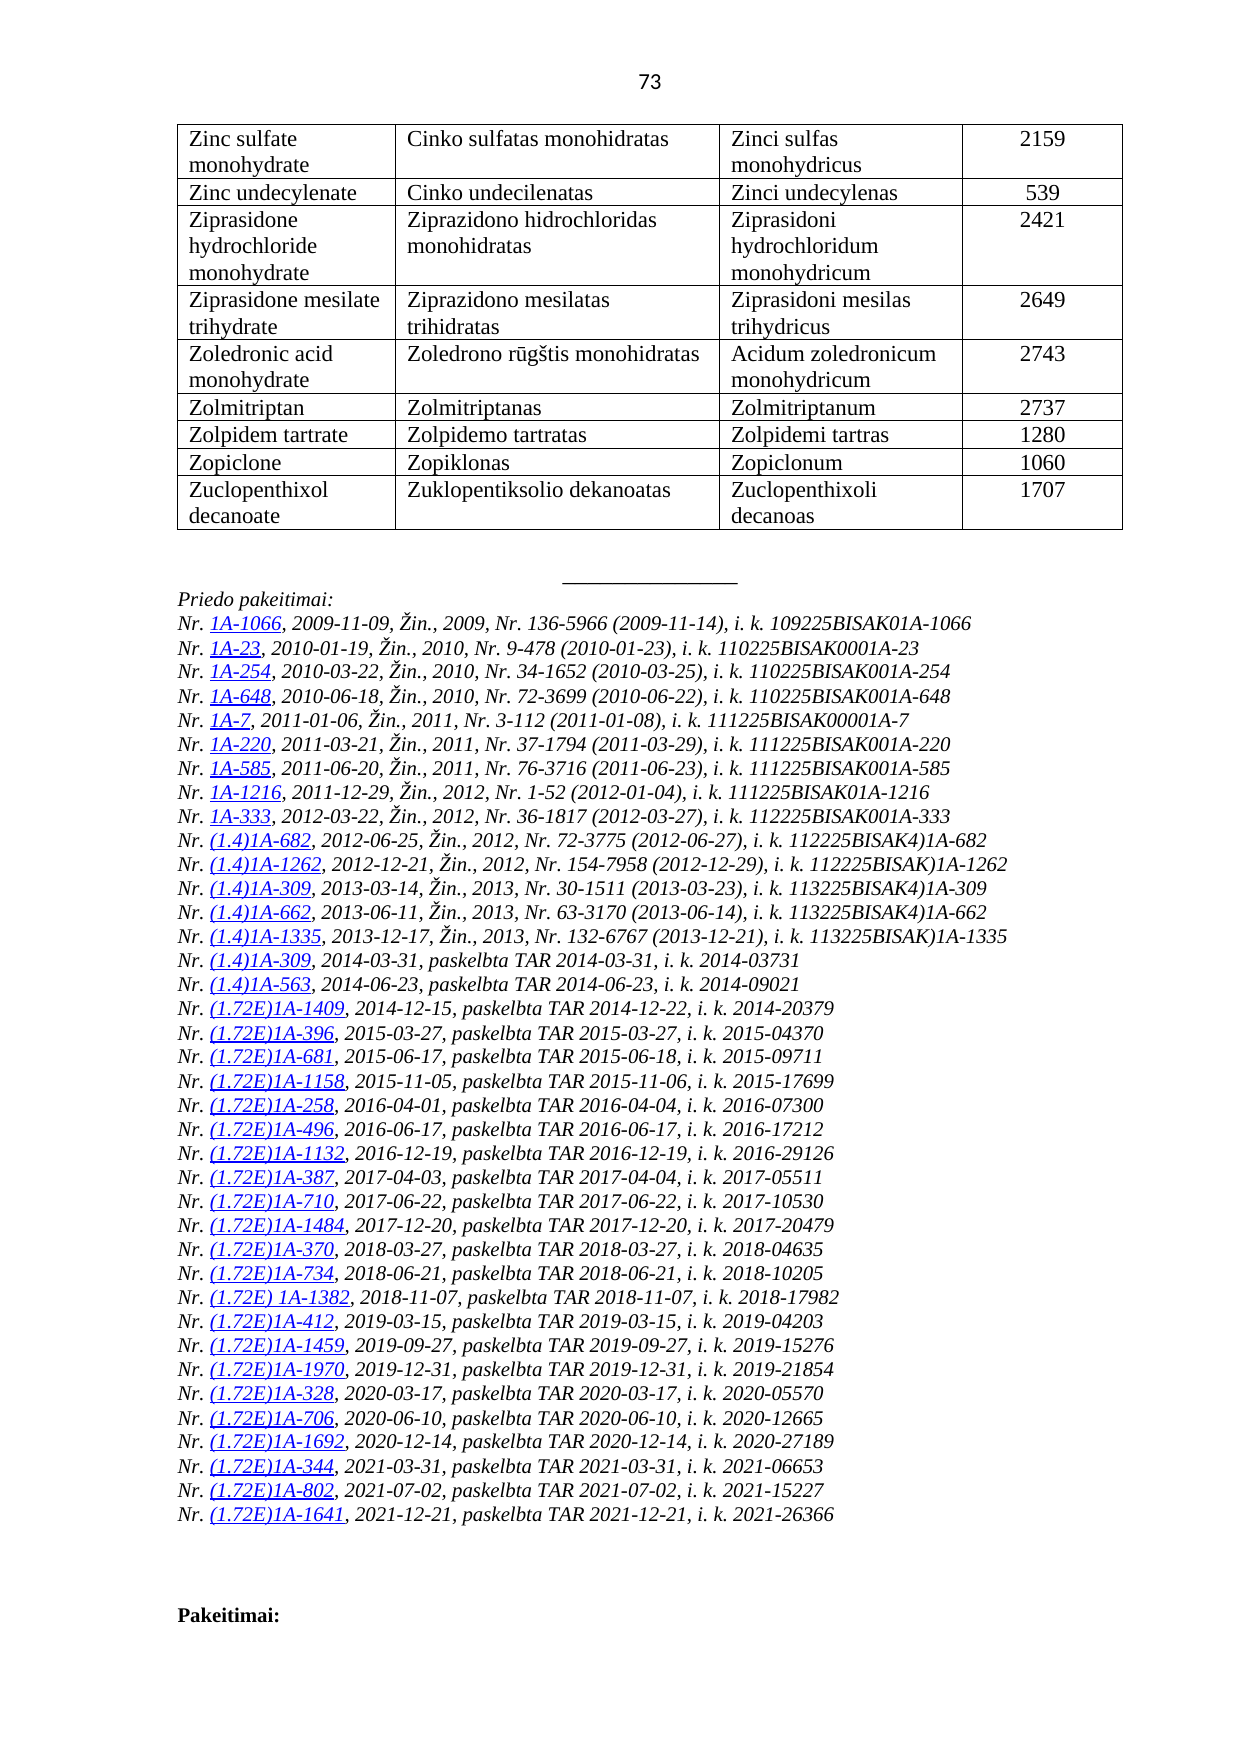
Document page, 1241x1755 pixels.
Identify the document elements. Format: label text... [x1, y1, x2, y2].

text Nr. (1.72E)1A-370, 2018-03-27, paskelbta TAR 2018-03-27, i. k. 2018-04635 [177, 1237, 1122, 1261]
text Nr. (1.72E)1A-1641, 2021-12-21, paskelbta TAR 2021-12-21, i. k. 2021-26366 [177, 1502, 1122, 1526]
text Nr. (1.72E)1A-1970, 2019-12-31, paskelbta TAR 2019-12-31, i. k. 2019-21854 [177, 1357, 1122, 1381]
text Nr. (1.72E) 1A-1382, 2018-11-07, paskelbta TAR 2018-11-07, i. k. 2018-17982 [177, 1285, 1122, 1309]
text Nr. (1.72E)1A-734, 2018-06-21, paskelbta TAR 2018-06-21, i. k. 2018-10205 [177, 1261, 1122, 1285]
text Nr. (1.4)1A-309, 2013-03-14, Žin., 2013, Nr. 30-1511 (2013-03-23), i. k. 113225BISAK4)1A-309 [177, 876, 1122, 900]
text Nr. (1.72E)1A-344, 2021-03-31, paskelbta TAR 2021-03-31, i. k. 2021-06653 [177, 1453, 1122, 1478]
table_cell Ziprasidone mesilate trihydrate [178, 286, 395, 339]
table_cell 2421 [963, 206, 1122, 285]
table_cell 2743 [963, 340, 1122, 393]
text Nr. (1.4)1A-309, 2014-03-31, paskelbta TAR 2014-03-31, i. k. 2014-03731 [177, 948, 1122, 972]
table_cell 2649 [963, 286, 1122, 339]
table_cell Acidum zoledronicum monohydricum [720, 340, 962, 393]
text ______________ [177, 558, 1122, 587]
text Nr. 1A-220, 2011-03-21, Žin., 2011, Nr. 37-1794 (2011-03-29), i. k. 111225BISAK001A-220 [177, 732, 1122, 756]
table_cell 539 [963, 179, 1122, 205]
table_cell Zopiclonum [720, 449, 962, 475]
table_cell Zuclopenthixoli decanoas [720, 476, 962, 529]
table_cell Ziprazidono mesilatas trihidratas [396, 286, 719, 339]
text Nr. 1A-1066, 2009-11-09, Žin., 2009, Nr. 136-5966 (2009-11-14), i. k. 109225BISAK01A-1066 [177, 611, 1122, 635]
text Nr. 1A-254, 2010-03-22, Žin., 2010, Nr. 34-1652 (2010-03-25), i. k. 110225BISAK001A-254 [177, 659, 1122, 683]
table_cell 1707 [963, 476, 1122, 529]
text Nr. 1A-333, 2012-03-22, Žin., 2012, Nr. 36-1817 (2012-03-27), i. k. 112225BISAK001A-333 [177, 804, 1122, 828]
text Nr. (1.72E)1A-496, 2016-06-17, paskelbta TAR 2016-06-17, i. k. 2016-17212 [177, 1117, 1122, 1141]
table_cell Zuclopenthixol decanoate [178, 476, 395, 529]
text Nr. (1.4)1A-682, 2012-06-25, Žin., 2012, Nr. 72-3775 (2012-06-27), i. k. 112225BISAK4)1A-682 [177, 828, 1122, 852]
text Nr. (1.4)1A-563, 2014-06-23, paskelbta TAR 2014-06-23, i. k. 2014-09021 [177, 972, 1122, 996]
text Nr. (1.72E)1A-1459, 2019-09-27, paskelbta TAR 2019-09-27, i. k. 2019-15276 [177, 1333, 1122, 1357]
text Nr. (1.4)1A-662, 2013-06-11, Žin., 2013, Nr. 63-3170 (2013-06-14), i. k. 113225BISAK4)1A-662 [177, 900, 1122, 924]
table_cell Zopiklonas [396, 449, 719, 475]
text Nr. (1.4)1A-1262, 2012-12-21, Žin., 2012, Nr. 154-7958 (2012-12-29), i. k. 112225BISAK)1A-1262 [177, 852, 1122, 876]
table_cell Zinci sulfas monohydricus [720, 125, 962, 178]
text Nr. (1.72E)1A-1692, 2020-12-14, paskelbta TAR 2020-12-14, i. k. 2020-27189 [177, 1429, 1122, 1453]
table_cell 2159 [963, 125, 1122, 178]
text Nr. (1.72E)1A-681, 2015-06-17, paskelbta TAR 2015-06-18, i. k. 2015-09711 [177, 1044, 1122, 1068]
text Nr. 1A-7, 2011-01-06, Žin., 2011, Nr. 3-112 (2011-01-08), i. k. 111225BISAK00001A-7 [177, 708, 1122, 732]
text Nr. (1.72E)1A-1132, 2016-12-19, paskelbta TAR 2016-12-19, i. k. 2016-29126 [177, 1141, 1122, 1165]
table_cell Zuklopentiksolio dekanoatas [396, 476, 719, 529]
text Nr. (1.72E)1A-1484, 2017-12-20, paskelbta TAR 2017-12-20, i. k. 2017-20479 [177, 1213, 1122, 1237]
table_cell Zolpidemo tartratas [396, 421, 719, 448]
text Nr. (1.72E)1A-328, 2020-03-17, paskelbta TAR 2020-03-17, i. k. 2020-05570 [177, 1381, 1122, 1405]
text Nr. (1.72E)1A-1158, 2015-11-05, paskelbta TAR 2015-11-06, i. k. 2015-17699 [177, 1068, 1122, 1093]
text Nr. (1.4)1A-1335, 2013-12-17, Žin., 2013, Nr. 132-6767 (2013-12-21), i. k. 113225BISAK)1A-1335 [177, 924, 1122, 948]
text Nr. (1.72E)1A-802, 2021-07-02, paskelbta TAR 2021-07-02, i. k. 2021-15227 [177, 1478, 1122, 1502]
table_cell Zopiclone [178, 449, 395, 475]
text Nr. 1A-585, 2011-06-20, Žin., 2011, Nr. 76-3716 (2011-06-23), i. k. 111225BISAK001A-585 [177, 756, 1122, 780]
table_cell Zoledronic acid monohydrate [178, 340, 395, 393]
text Pakeitimai: [177, 1603, 1122, 1627]
table_cell Ziprasidone hydrochloride monohydrate [178, 206, 395, 285]
table_cell Zoledrono rūgštis monohidratas [396, 340, 719, 393]
table_cell Ziprasidoni mesilas trihydricus [720, 286, 962, 339]
text Nr. 1A-648, 2010-06-18, Žin., 2010, Nr. 72-3699 (2010-06-22), i. k. 110225BISAK001A-648 [177, 683, 1122, 708]
table_cell Zolmitriptan [178, 394, 395, 420]
text Nr. (1.72E)1A-387, 2017-04-03, paskelbta TAR 2017-04-04, i. k. 2017-05511 [177, 1165, 1122, 1189]
table_cell Zolpidem tartrate [178, 421, 395, 448]
table_cell Ziprasidoni hydrochloridum monohydricum [720, 206, 962, 285]
table_cell Zinci undecylenas [720, 179, 962, 205]
table_cell Zolmitriptanas [396, 394, 719, 420]
table_cell 2737 [963, 394, 1122, 420]
table_cell Zinc sulfate monohydrate [178, 125, 395, 178]
table_cell Zolpidemi tartras [720, 421, 962, 448]
text Nr. (1.72E)1A-412, 2019-03-15, paskelbta TAR 2019-03-15, i. k. 2019-04203 [177, 1309, 1122, 1333]
text Nr. (1.72E)1A-1409, 2014-12-15, paskelbta TAR 2014-12-22, i. k. 2014-20379 [177, 996, 1122, 1020]
table_cell 1060 [963, 449, 1122, 475]
text Nr. (1.72E)1A-258, 2016-04-01, paskelbta TAR 2016-04-04, i. k. 2016-07300 [177, 1093, 1122, 1117]
table_cell 1280 [963, 421, 1122, 448]
table_cell Cinko sulfatas monohidratas [396, 125, 719, 178]
text Nr. 1A-1216, 2011-12-29, Žin., 2012, Nr. 1-52 (2012-01-04), i. k. 111225BISAK01A-1216 [177, 780, 1122, 804]
table_cell Cinko undecilenatas [396, 179, 719, 205]
text Nr. (1.72E)1A-706, 2020-06-10, paskelbta TAR 2020-06-10, i. k. 2020-12665 [177, 1405, 1122, 1429]
table_cell Zinc undecylenate [178, 179, 395, 205]
table_cell Ziprazidono hidrochloridas monohidratas [396, 206, 719, 285]
table_cell Zolmitriptanum [720, 394, 962, 420]
text Nr. 1A-23, 2010-01-19, Žin., 2010, Nr. 9-478 (2010-01-23), i. k. 110225BISAK0001A-23 [177, 635, 1122, 659]
text Nr. (1.72E)1A-396, 2015-03-27, paskelbta TAR 2015-03-27, i. k. 2015-04370 [177, 1020, 1122, 1044]
text Nr. (1.72E)1A-710, 2017-06-22, paskelbta TAR 2017-06-22, i. k. 2017-10530 [177, 1189, 1122, 1213]
text Priedo pakeitimai: [177, 587, 1122, 611]
